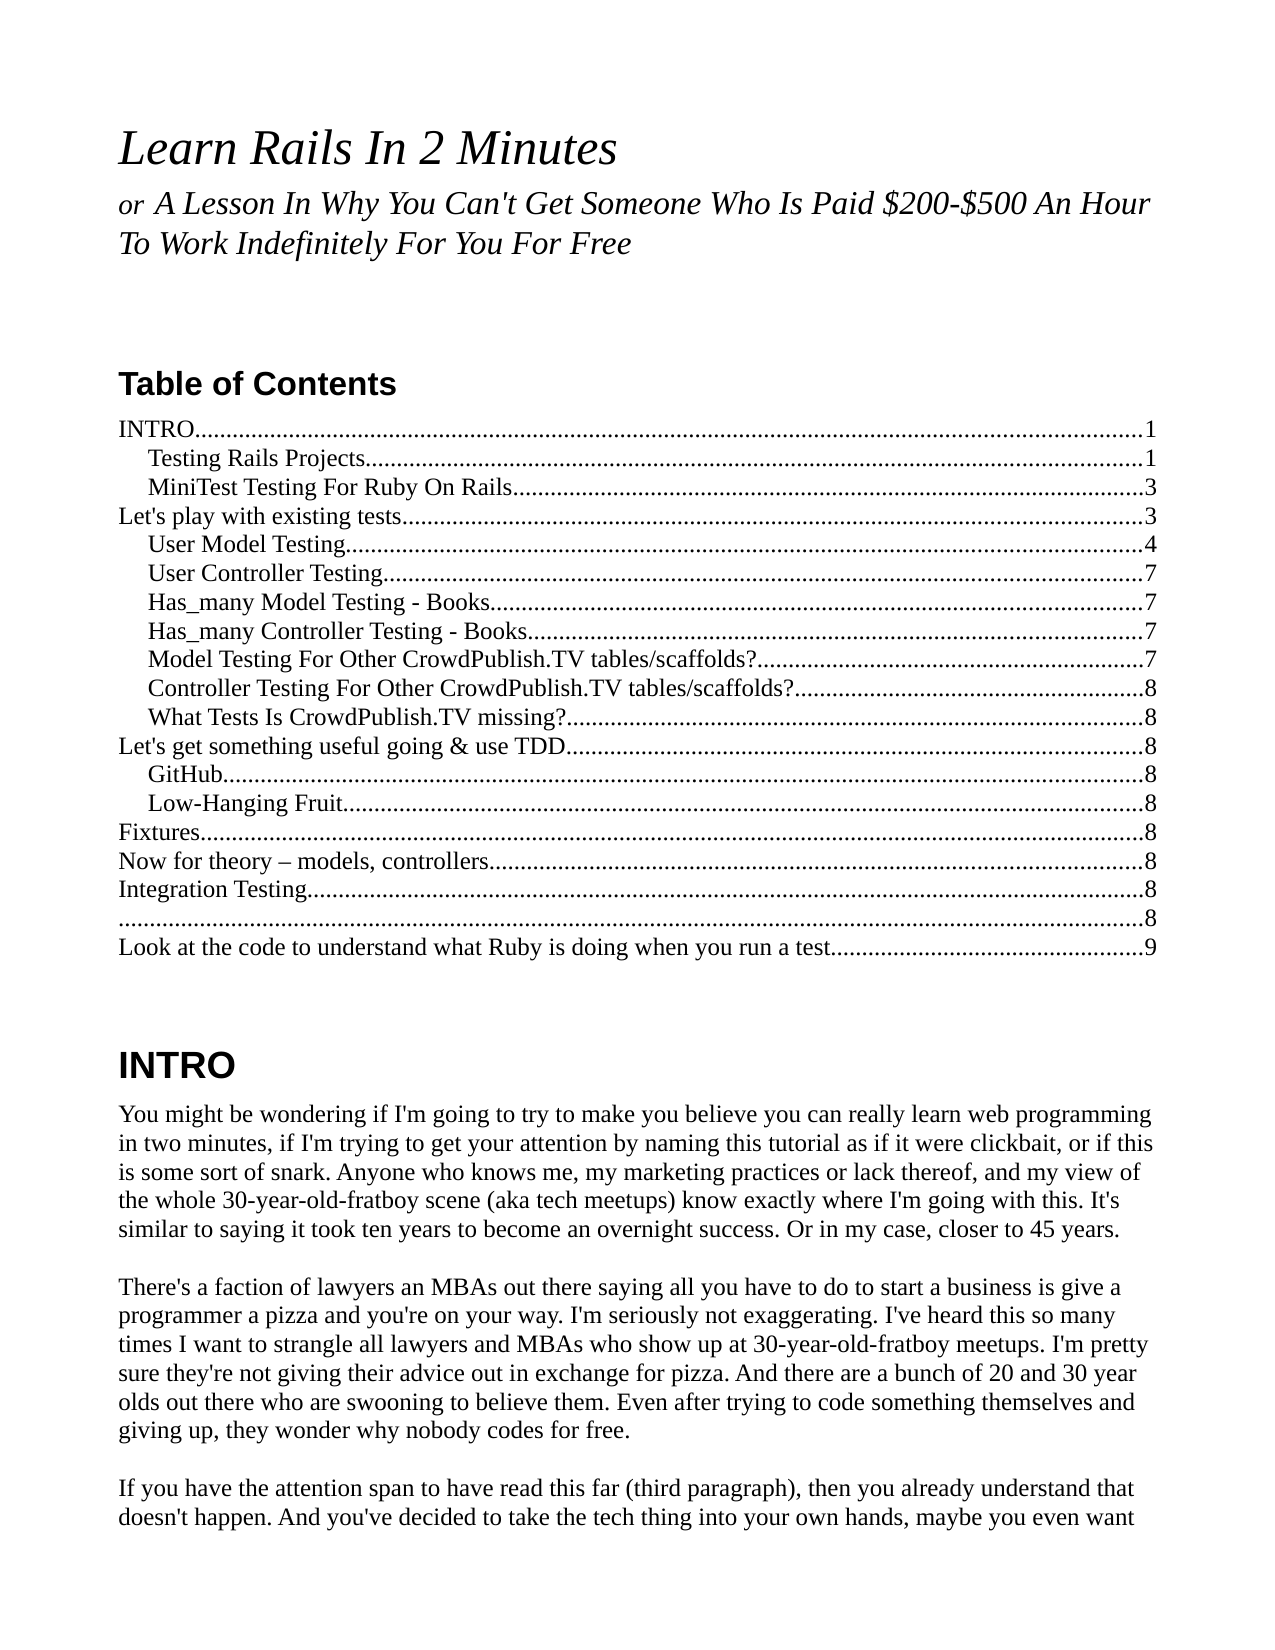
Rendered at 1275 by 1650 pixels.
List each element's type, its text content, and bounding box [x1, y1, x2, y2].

subtitle INTRO [118, 1043, 1157, 1087]
text Model Testing For Other CrowdPublish.TV tables/scaffolds? 7 [148, 644, 1157, 673]
text Has_many Model Testing - Books 7 [148, 587, 1157, 616]
text If you have the attention span to have read this far (third paragraph), then you already understand that doesn't happen. And you've decided to take the tech thing into your own hands, maybe you even want [118, 1473, 1157, 1531]
text Low-Hanging Fruit 8 [148, 788, 1157, 817]
text GitHub 8 [148, 759, 1157, 788]
text MiniTest Testing For Ruby On Rails 3 [148, 472, 1157, 501]
text Fixtures 8 [118, 817, 1157, 846]
text User Controller Testing 7 [148, 558, 1157, 587]
subtitle Table of Contents [118, 363, 1157, 402]
text You might be wondering if I'm going to try to make you believe you can really learn web programming in two minutes, if I'm trying to get your attention by naming this tutorial as if it were clickbait, or if this is some sort of snark. Anyone who knows me, my marketing practices or lack thereof, and my view of the whole 30-year-old-fratboy scene (aka tech meetups) know exactly where I'm going with this. It's similar to saying it took ten years to become an overnight success. Or in my case, closer to 45 years. [118, 1099, 1157, 1243]
text 8 [118, 903, 1157, 932]
text User Model Testing 4 [148, 529, 1157, 558]
text Testing Rails Projects 1 [148, 443, 1157, 472]
text Let's get something useful going & use TDD 8 [118, 731, 1157, 759]
text Controller Testing For Other CrowdPublish.TV tables/scaffolds? 8 [148, 673, 1157, 702]
text INTRO 1 [118, 414, 1157, 443]
text Learn Rails In 2 Minutes [118, 118, 1157, 176]
text or A Lesson In Why You Can't Get Someone Who Is Paid $200-$500 An Hour To Work Indefinitely For You For Free [118, 176, 1157, 262]
text Has_many Controller Testing - Books 7 [148, 616, 1157, 644]
text Integration Testing 8 [118, 874, 1157, 903]
text Let's play with existing tests 3 [118, 501, 1157, 529]
text There's a faction of lawyers an MBAs out there saying all you have to do to start a business is give a programmer a pizza and you're on your way. I'm seriously not exaggerating. I've heard this so many times I want to strangle all lawyers and MBAs who show up at 30-year-old-fratboy meetups. I'm pretty sure they're not giving their advice out in exchange for pizza. And there are a bunch of 20 and 30 year olds out there who are swooning to believe them. Even after trying to code something themselves and giving up, they wonder why nobody codes for free. [118, 1272, 1157, 1444]
text Look at the code to understand what Ruby is doing when you run a test 9 [118, 932, 1157, 961]
text What Tests Is CrowdPublish.TV missing? 8 [148, 702, 1157, 731]
text Now for theory – models, controllers 8 [118, 846, 1157, 874]
